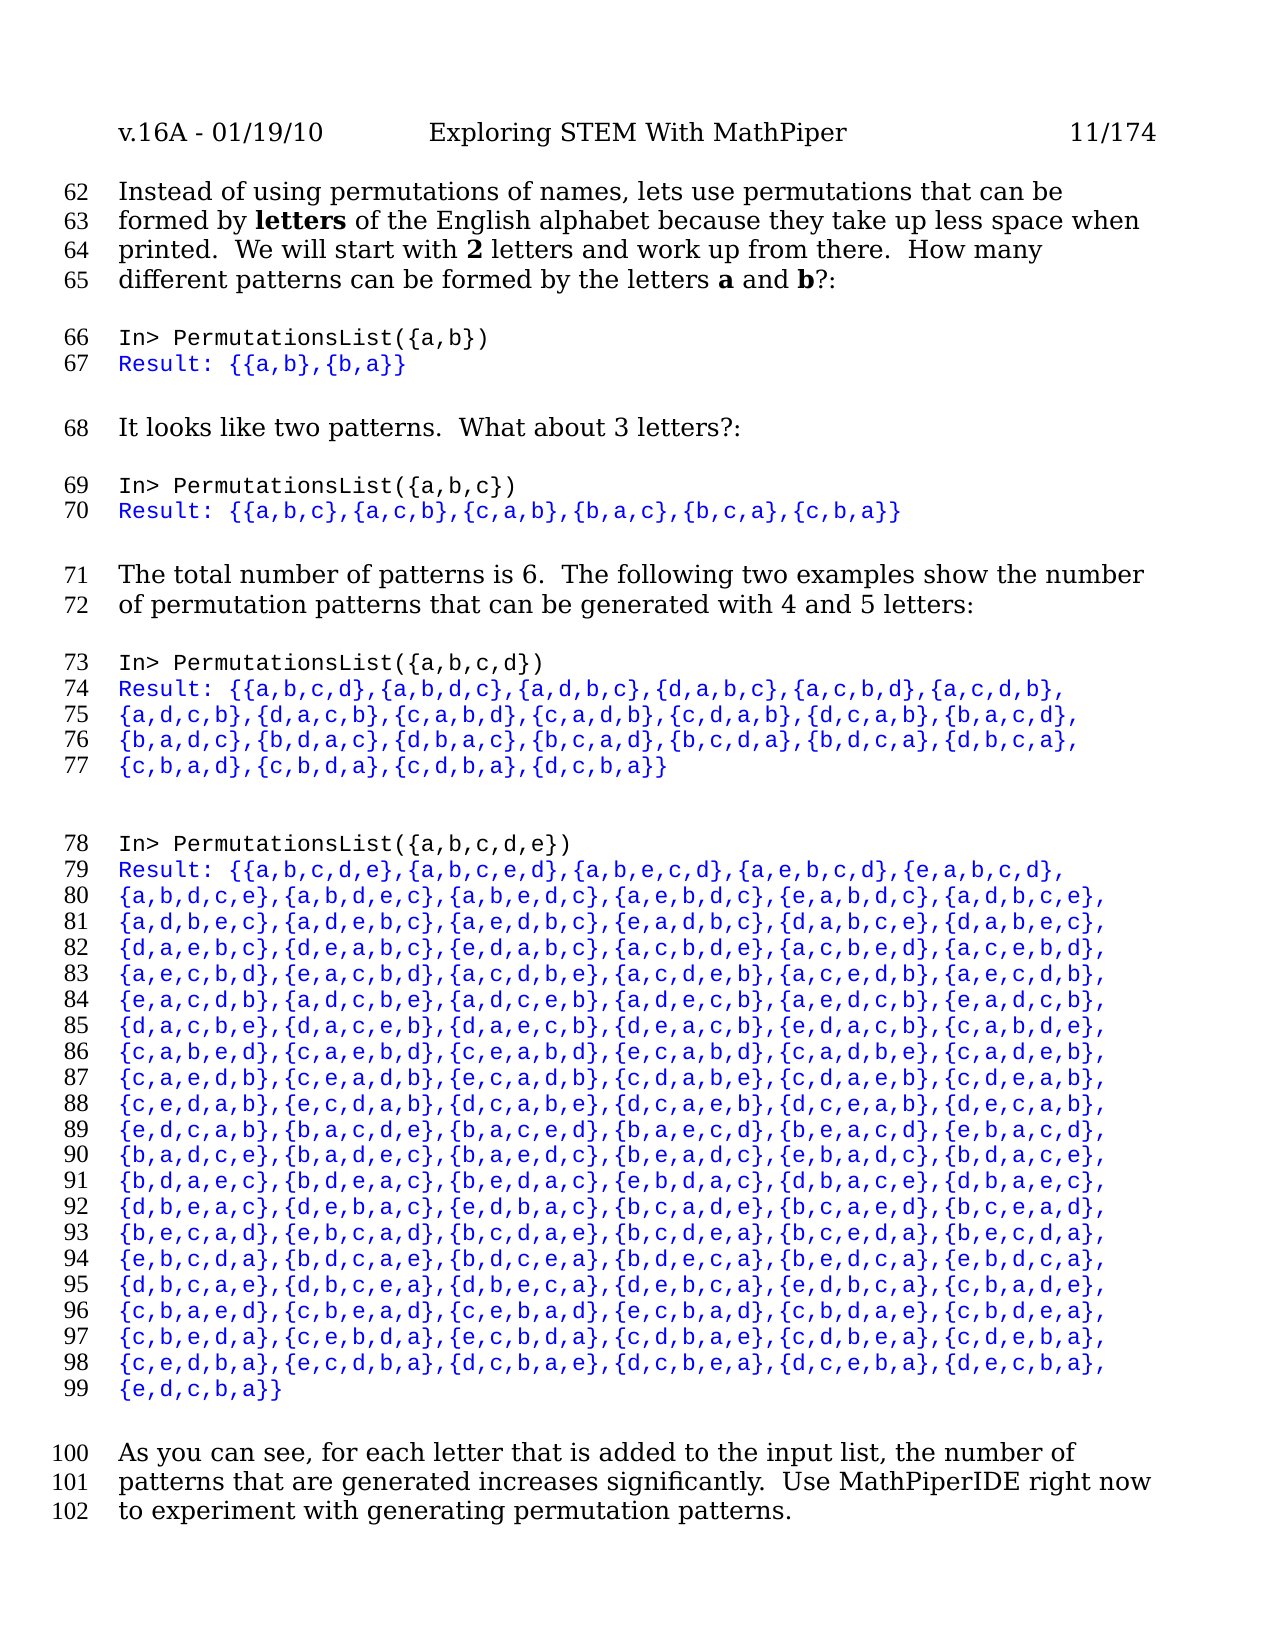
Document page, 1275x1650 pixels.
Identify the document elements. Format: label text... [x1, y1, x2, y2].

text Result: {{a,b,c,d,e},{a,b,c,e,d},{a,b,e,c,d},{a,e,b,c,d},{e,a,b,c,d},{a,b,d,c,e},{a,b,d,e,c},{a,b,e,d,c},{a,e,b,d,c},{e,a,b,d,c},{a,d,b,c,e},{a,d,b,e,c},{a,d,e,b,c},{a,e,d,b,c},{e,a,d,b,c},{d,a,b,c,e},{d,a,b,e,c},{d,a,e,b,c},{d,e,a,b,c},{e,d,a,b,c},{a,c,b,d,e},{a,c,b,e,d},{a,c,e,b,d},{a,e,c,b,d},{e,a,c,b,d},{a,c,d,b,e},{a,c,d,e,b},{a,c,e,d,b},{a,e,c,d,b},{e,a,c,d,b},{a,d,c,b,e},{a,d,c,e,b},{a,d,e,c,b},{a,e,d,c,b},{e,a,d,c,b},{d,a,c,b,e},{d,a,c,e,b},{d,a,e,c,b},{d,e,a,c,b},{e,d,a,c,b},{c,a,b,d,e},{c,a,b,e,d},{c,a,e,b,d},{c,e,a,b,d},{e,c,a,b,d},{c,a,d,b,e},{c,a,d,e,b},{c,a,e,d,b},{c,e,a,d,b},{e,c,a,d,b},{c,d,a,b,e},{c,d,a,e,b},{c,d,e,a,b},{c,e,d,a,b},{e,c,d,a,b},{d,c,a,b,e},{d,c,a,e,b},{d,c,e,a,b},{d,e,c,a,b},{e,d,c,a,b},{b,a,c,d,e},{b,a,c,e,d},{b,a,e,c,d},{b,e,a,c,d},{e,b,a,c,d},{b,a,d,c,e},{b,a,d,e,c},{b,a,e,d,c},{b,e,a,d,c},{e,b,a,d,c},{b,d,a,c,e},{b,d,a,e,c},{b,d,e,a,c},{b,e,d,a,c},{e,b,d,a,c},{d,b,a,c,e},{d,b,a,e,c},{d,b,e,a,c},{d,e,b,a,c},{e,d,b,a,c},{b,c,a,d,e},{b,c,a,e,d},{b,c,e,a,d},{b,e,c,a,d},{e,b,c,a,d},{b,c,d,a,e},{b,c,d,e,a},{b,c,e,d,a},{b,e,c,d,a},{e,b,c,d,a},{b,d,c,a,e},{b,d,c,e,a},{b,d,e,c,a},{b,e,d,c,a},{e,b,d,c,a},{d,b,c,a,e},{d,b,c,e,a},{d,b,e,c,a},{d,e,b,c,a},{e,d,b,c,a},{c,b,a,d,e},{c,b,a,e,d},{c,b,e,a,d},{c,e,b,a,d},{e,c,b,a,d},{c,b,d,a,e},{c,b,d,e,a},{c,b,e,d,a},{c,e,b,d,a},{e,c,b,d,a},{c,d,b,a,e},{c,d,b,e,a},{c,d,e,b,a},{c,e,d,b,a},{e,c,d,b,a},{d,c,b,a,e},{d,c,b,e,a},{d,c,e,b,a},{d,e,c,b,a},{e,d,c,b,a}} [118, 858, 1157, 1403]
text In> PermutationsList({a,b,c,d,e}) [118, 833, 1157, 858]
text In> PermutationsList({a,b}) [118, 326, 1157, 352]
text As you can see, for each letter that is added to the input list, the number of patterns that are generated increases significantly. Use MathPiperIDE right now to experiment with generating permutation patterns. [118, 1438, 1157, 1526]
text Result: {{a,b},{b,a}} [118, 352, 1157, 378]
text Result: {{a,b,c},{a,c,b},{c,a,b},{b,a,c},{b,c,a},{c,b,a}} [118, 500, 1157, 526]
text Result: {{a,b,c,d},{a,b,d,c},{a,d,b,c},{d,a,b,c},{a,c,b,d},{a,c,d,b},{a,d,c,b},{d,a,c,b},{c,a,b,d},{c,a,d,b},{c,d,a,b},{d,c,a,b},{b,a,c,d},{b,a,d,c},{b,d,a,c},{d,b,a,c},{b,c,a,d},{b,c,d,a},{b,d,c,a},{d,b,c,a},{c,b,a,d},{c,b,d,a},{c,d,b,a},{d,c,b,a}} [118, 677, 1157, 781]
text In> PermutationsList({a,b,c}) [118, 474, 1157, 500]
text Instead of using permutations of names, lets use permutations that can be formed by letters of the English alphabet because they take up less space when printed. We will start with 2 letters and work up from there. How many different patterns can be formed by the letters a and b?: [118, 177, 1157, 294]
text In> PermutationsList({a,b,c,d}) [118, 651, 1157, 677]
text It looks like two patterns. What about 3 letters?: [118, 413, 1157, 442]
text The total number of patterns is 6. The following two examples show the number of permutation patterns that can be generated with 4 and 5 letters: [118, 561, 1157, 619]
